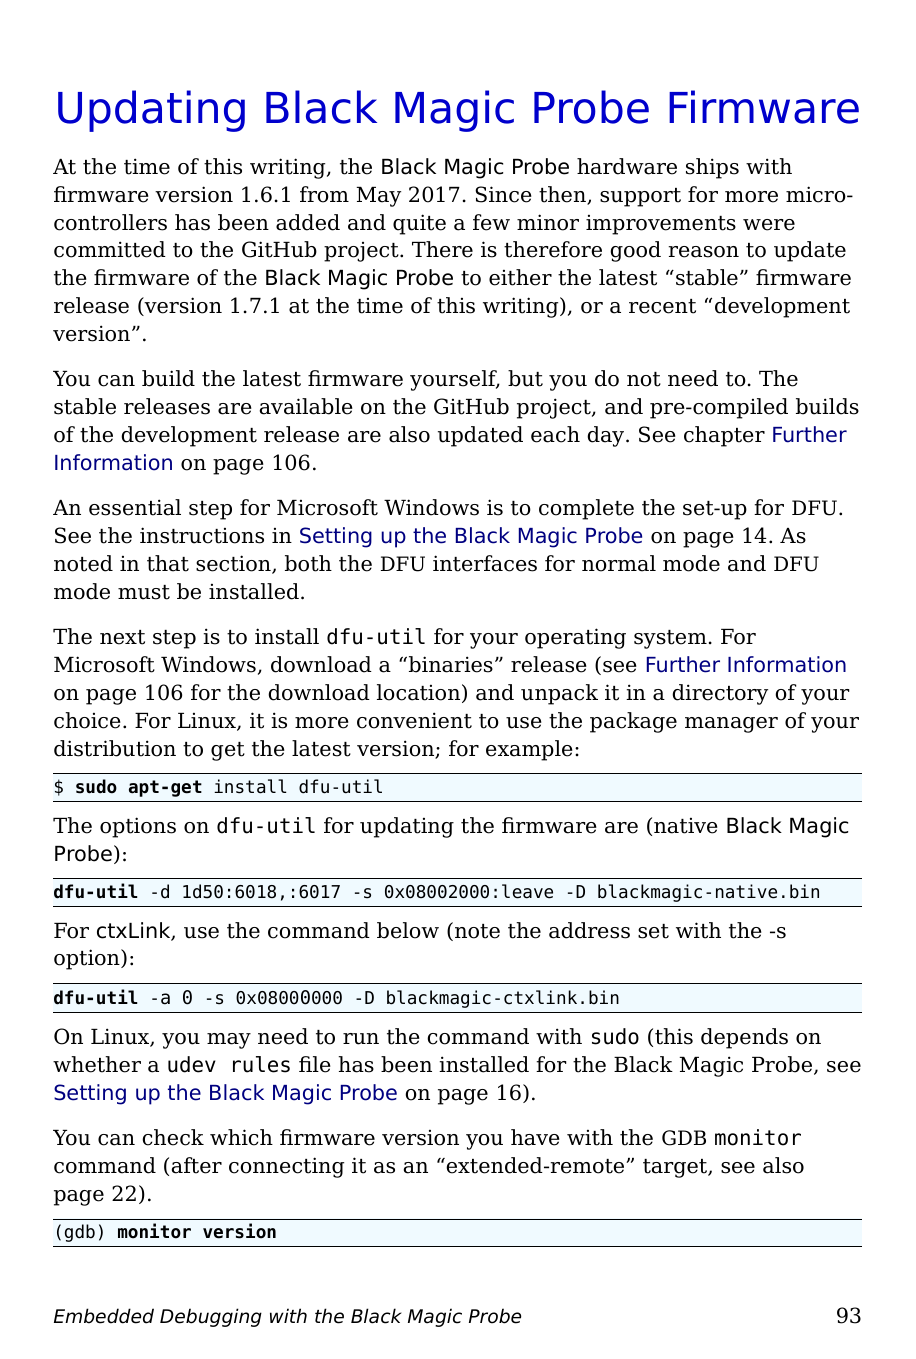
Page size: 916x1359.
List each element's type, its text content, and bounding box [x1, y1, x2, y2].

text dfu-util -a 0 -s 0x08000000 -D blackmagic-ctxlink.bin [53, 984, 862, 1012]
text dfu-util -d 1d50:6018,:6017 -s 0x08002000:leave -D blackmagic-native.bin [53, 879, 862, 906]
text For ctxLink, use the command below (note the address set with the -s option): [53, 919, 862, 971]
text $ sudo apt-get install dfu-util [53, 774, 862, 801]
text The options on dfu-util for updating the firmware are (native Black Magic Probe): [53, 814, 862, 866]
text An essential step for Microsoft Windows is to complete the set-up for DFU. See the instructions in Setting up the Black Magic Probe on page 14. As noted in that section, both the DFU interfaces for normal mode and DFU mode must be installed. [53, 496, 862, 604]
text On Linux, you may need to run the command with sudo (this depends on whether a udev rules file has been installed for the Black Magic Probe, see Setting up the Black Magic Probe on page 16). [53, 1025, 862, 1105]
text You can check which firmware version you have with the GDB monitor command (after connecting it as an “extended-remote” target, see also page 22). [53, 1126, 862, 1206]
text At the time of this writing, the Black Magic Probe hardware ships with firmware version 1.6.1 from May 2017. Since then, support for more micro-controllers has been added and quite a few minor improvements were committed to the GitHub project. There is therefore good reason to update the firmware of the Black Magic Probe to either the latest “stable” firmware release (version 1.7.1 at the time of this writing), or a recent “development version”. [53, 155, 862, 346]
text (gdb) monitor version [53, 1220, 862, 1246]
subtitle Updating Black Magic Probe Firmware [53, 84, 862, 134]
text You can build the latest firmware yourself, but you do not need to. The stable releases are available on the GitHub project, and pre-compiled builds of the development release are also updated each day. See chapter Further Information on page 106. [53, 367, 862, 475]
text The next step is to install dfu-util for your operating system. For Microsoft Windows, download a “binaries” release (see Further Information on page 106 for the download location) and unpack it in a directory of your choice. For Linux, it is more convenient to use the package manager of your distribution to get the latest version; for example: [53, 625, 862, 761]
